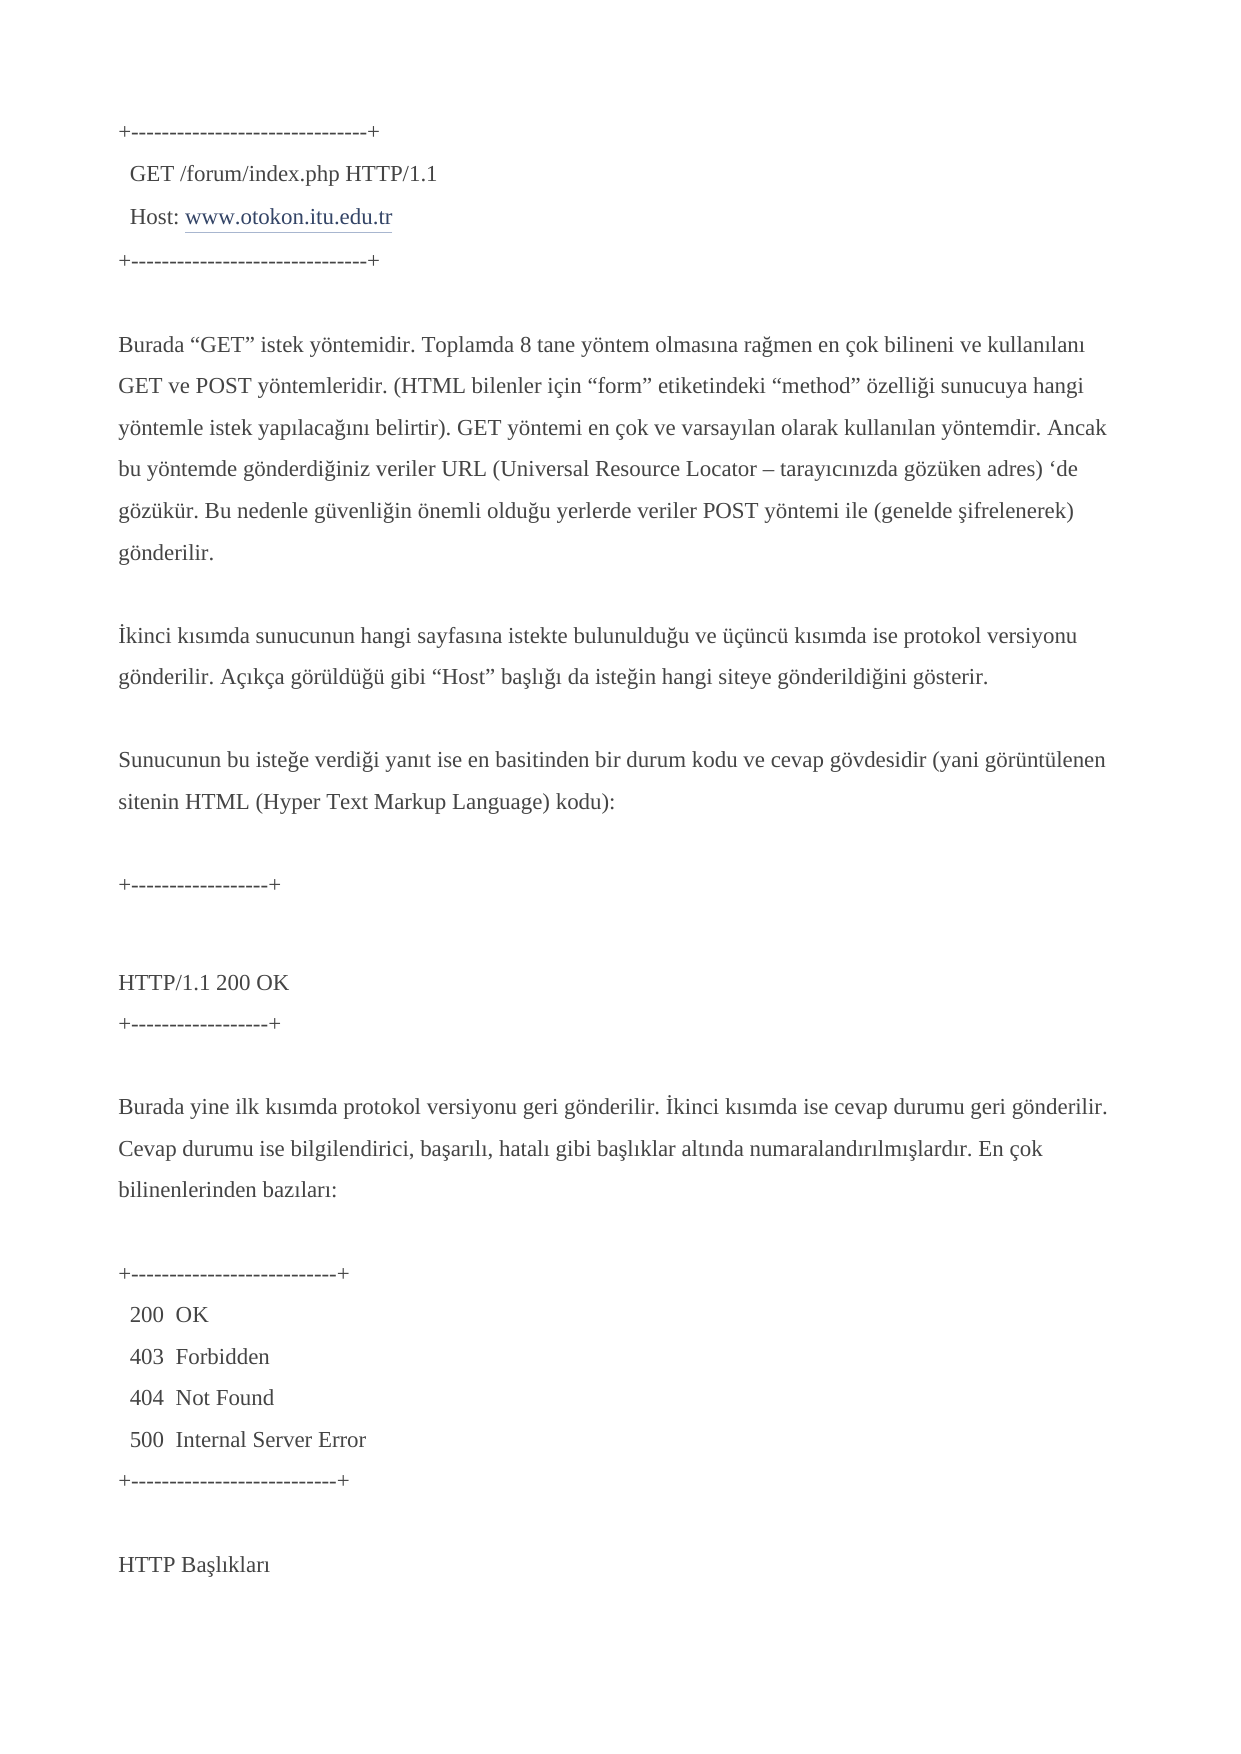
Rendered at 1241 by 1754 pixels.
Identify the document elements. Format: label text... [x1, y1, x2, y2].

text +-------------------------------+ GET /forum/index.php HTTP/1.1 Host: www.otokon.itu.edu.tr +-------------------------------+ Burada “GET” istek yöntemidir. Toplamda 8 tane yöntem olmasına rağmen en çok bilineni ve kullanılanı GET ve POST yöntemleridir. (HTML bilenler için “form” etiketindeki “method” özelliği sunucuya hangi yöntemle istek yapılacağını belirtir). GET yöntemi en çok ve varsayılan olarak kullanılan yöntemdir. Ancak bu yöntemde gönderdiğiniz veriler URL (Universal Resource Locator – tarayıcınızda gözüken adres) ‘de gözükür. Bu nedenle güvenliğin önemli olduğu yerlerde veriler POST yöntemi ile (genelde şifrelenerek) gönderilir. İkinci kısımda sunucunun hangi sayfasına istekte bulunulduğu ve üçüncü kısımda ise protokol versiyonu gönderilir. Açıkça görüldüğü gibi “Host” başlığı da isteğin hangi siteye gönderildiğini gösterir. Sunucunun bu isteğe verdiği yanıt ise en basitinden bir durum kodu ve cevap gövdesidir (yani görüntülenen sitenin HTML (Hyper Text Markup Language) kodu): +------------------+ [118, 118, 1122, 939]
text HTTP/1.1 200 OK +------------------+ Burada yine ilk kısımda protokol versiyonu geri gönderilir. İkinci kısımda ise cevap durumu geri gönderilir. Cevap durumu ise bilgilendirici, başarılı, hatalı gibi başlıklar altında numaralandırılmışlardır. En çok bilinenlerinden bazıları: +---------------------------+ 200 OK 403 Forbidden 404 Not Found 500 Internal Server Error +---------------------------+ HTTP Başlıkları [118, 969, 1122, 1618]
